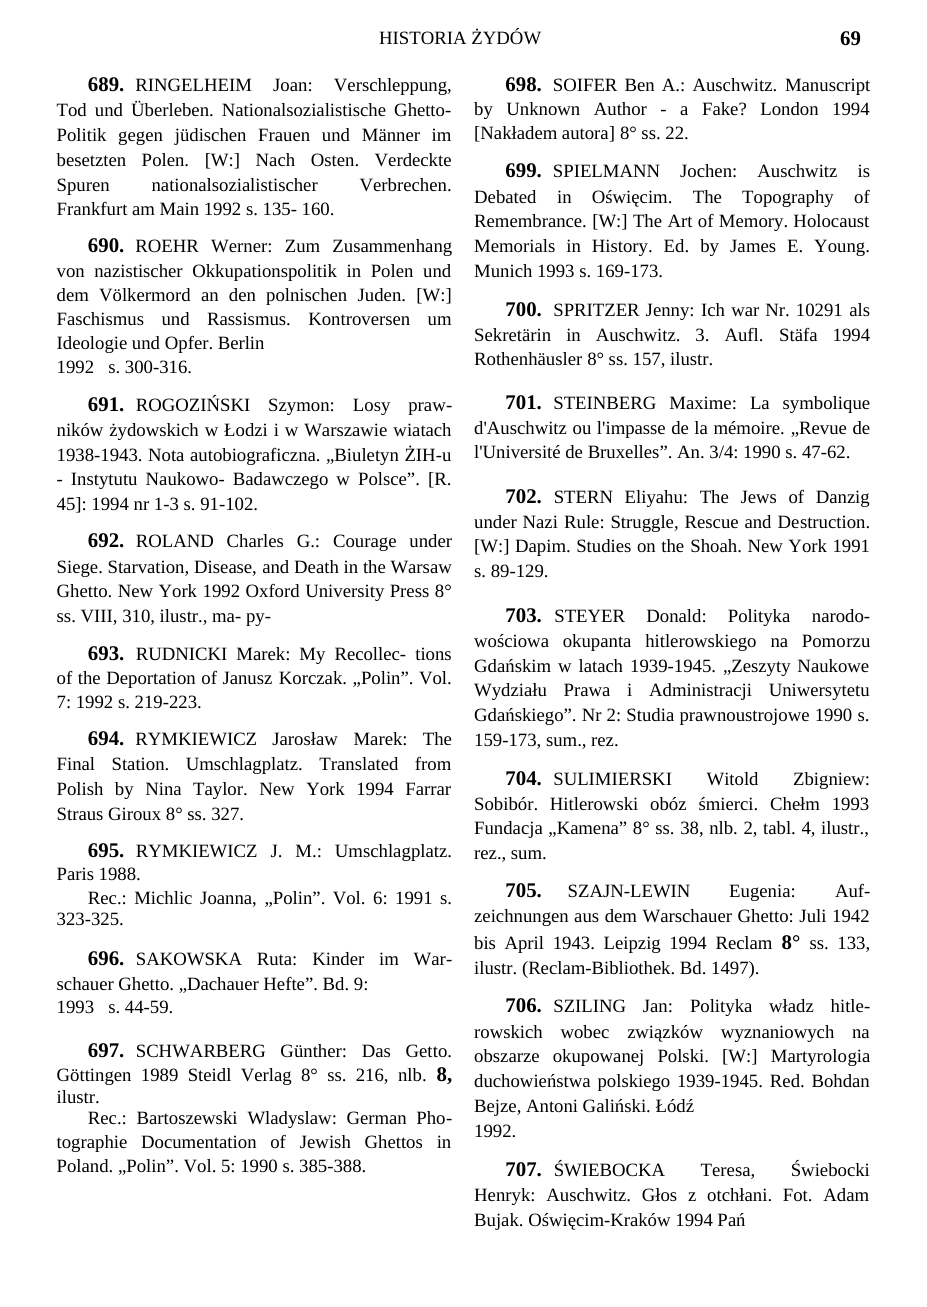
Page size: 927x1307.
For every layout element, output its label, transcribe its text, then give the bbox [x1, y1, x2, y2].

list SAKOWSKA Ruta: Kinder im War­schauer Ghetto. „Dachauer Hefte”. Bd. 9: [56, 946, 452, 994]
list STEINBERG Maxime: La symboli­que d'Auschwitz ou l'impasse de la mémoire. „Revue de l'Université de Bruxelles”. An. 3/4: 1990 s. 47-62. [474, 390, 870, 463]
text HISTORIA ŻYDÓW [379, 27, 545, 49]
list SPRITZER Jenny: Ich war Nr. 10291 als Sekretärin in Auschwitz. 3. Aufl. Stäfa 1994 Rothenhäusler 8° ss. 157, ilustr. [474, 297, 870, 369]
list ROEHR Werner: Zum Zusammen­hang von nazistischer Okkupationspolitik in Polen und dem Völkermord an den polnischen Juden. [W:] Faschismus und Rassismus. Kontroversen um Ideologie und Opfer. Berlin [56, 233, 452, 354]
list RYMKIEWICZ J. M.: Umschlag­platz. Paris 1988. [56, 838, 452, 885]
list STERN Eliyahu: The Jews of Danzig under Nazi Rule: Struggle, Rescue and De­struction. [W:] Dapim. Studies on the Shoah. New York 1991 s. 89-129. [474, 484, 870, 581]
list RINGELHEIM Joan: Verschleppung, Tod und Überleben. Nationalsozialistische Ghetto-Politik gegen jüdischen Frauen und Männer im besetzten Polen. [W:] Nach Osten. Verdeckte Spuren nationalsozialistischer Verbrechen. Frankfurt am Main 1992 s. 135- 160. [56, 72, 452, 220]
list ROGOZIŃSKI Szymon: Losy praw­ników żydowskich w Łodzi i w Warszawie wiatach 1938-1943. Nota autobiograficzna. „Biuletyn ŻIH-u - Instytutu Naukowo- Badawczego w Polsce”. [R. 45]: 1994 nr 1-3 s. 91-102. [56, 391, 452, 515]
list SULIMIERSKI Witold Zbigniew: Sobibór. Hitlerowski obóz śmierci. Chełm 1993 Fundacja „Kamena” 8° ss. 38, nlb. 2, tabl. 4, ilustr., rez., sum. [474, 766, 870, 863]
list SPIELMANN Jochen: Auschwitz is Debated in Oświęcim. The Topography of Remembrance. [W:] The Art of Memory. Holocaust Memorials in History. Ed. by Ja­mes E. Young. Munich 1993 s. 169-173. [474, 158, 870, 282]
list ŚWIEBOCKA Teresa, Świebocki Henryk: Auschwitz. Głos z otchłani. Fot. Adam Bujak. Oświęcim-Kraków 1994 Pań­ [474, 1157, 870, 1231]
list s. 44-59. [56, 996, 452, 1018]
text 69 [840, 26, 866, 50]
list RUDNICKI Marek: My Recollec- tions of the Deportation of Janusz Korczak. „Polin”. Vol. 7: 1992 s. 219-223. [56, 640, 452, 713]
list STEYER Donald: Polityka narodo­wościowa okupanta hitlerowskiego na Pomo­rzu Gdańskim w latach 1939-1945. „Zeszyty Naukowe Wydziału Prawa i Administracji Uniwersytetu Gdańskiego”. Nr 2: Studia prawnoustrojowe 1990 s. 159-173, sum., rez. [474, 602, 870, 751]
list SZAJN-LEWIN Eugenia: Auf­zeichnungen aus dem Warschauer Ghetto: Juli 1942 bis April 1943. Leipzig 1994 Reclam 8° ss. 133, ilustr. (Reclam-Bibliothek. Bd. 1497). [474, 878, 870, 978]
list s. 300-316. [56, 356, 452, 378]
list SCHWARBERG Günther: Das Get­to. Göttingen 1989 Steidl Verlag 8° ss. 216, nlb. 8, ilustr. [56, 1038, 452, 1107]
list ROLAND Charles G.: Courage under Siege. Starvation, Disease, and Death in the Warsaw Ghetto. New York 1992 Oxford University Press 8° ss. VIII, 310, ilustr., ma- py- [56, 528, 452, 627]
text Rec.: Bartoszewski Wladyslaw: German Pho­tographie Documentation of Jewish Ghettos in Poland. „Polin”. Vol. 5: 1990 s. 385-388. [56, 1107, 452, 1176]
list SZILING Jan: Polityka władz hitle­rowskich wobec związków wyznaniowych na obszarze okupowanej Polski. [W:] Martyrolo­gia duchowieństwa polskiego 1939-1945. Red. Bohdan Bejze, Antoni Galiński. Łódź [474, 993, 870, 1117]
list RYMKIEWICZ Jarosław Marek: The Final Station. Umschlagplatz. Translated from Polish by Nina Taylor. New York 1994 Farrar Straus Giroux 8° ss. 327. [56, 726, 452, 824]
text 1992. [474, 1120, 870, 1141]
list SOIFER Ben A.: Auschwitz. Manu­script by Unknown Author - a Fake? London 1994 [Nakładem autora] 8° ss. 22. [474, 72, 870, 143]
text Rec.: Michlic Joanna, „Polin”. Vol. 6: 1991 s. 323-325. [56, 887, 452, 930]
